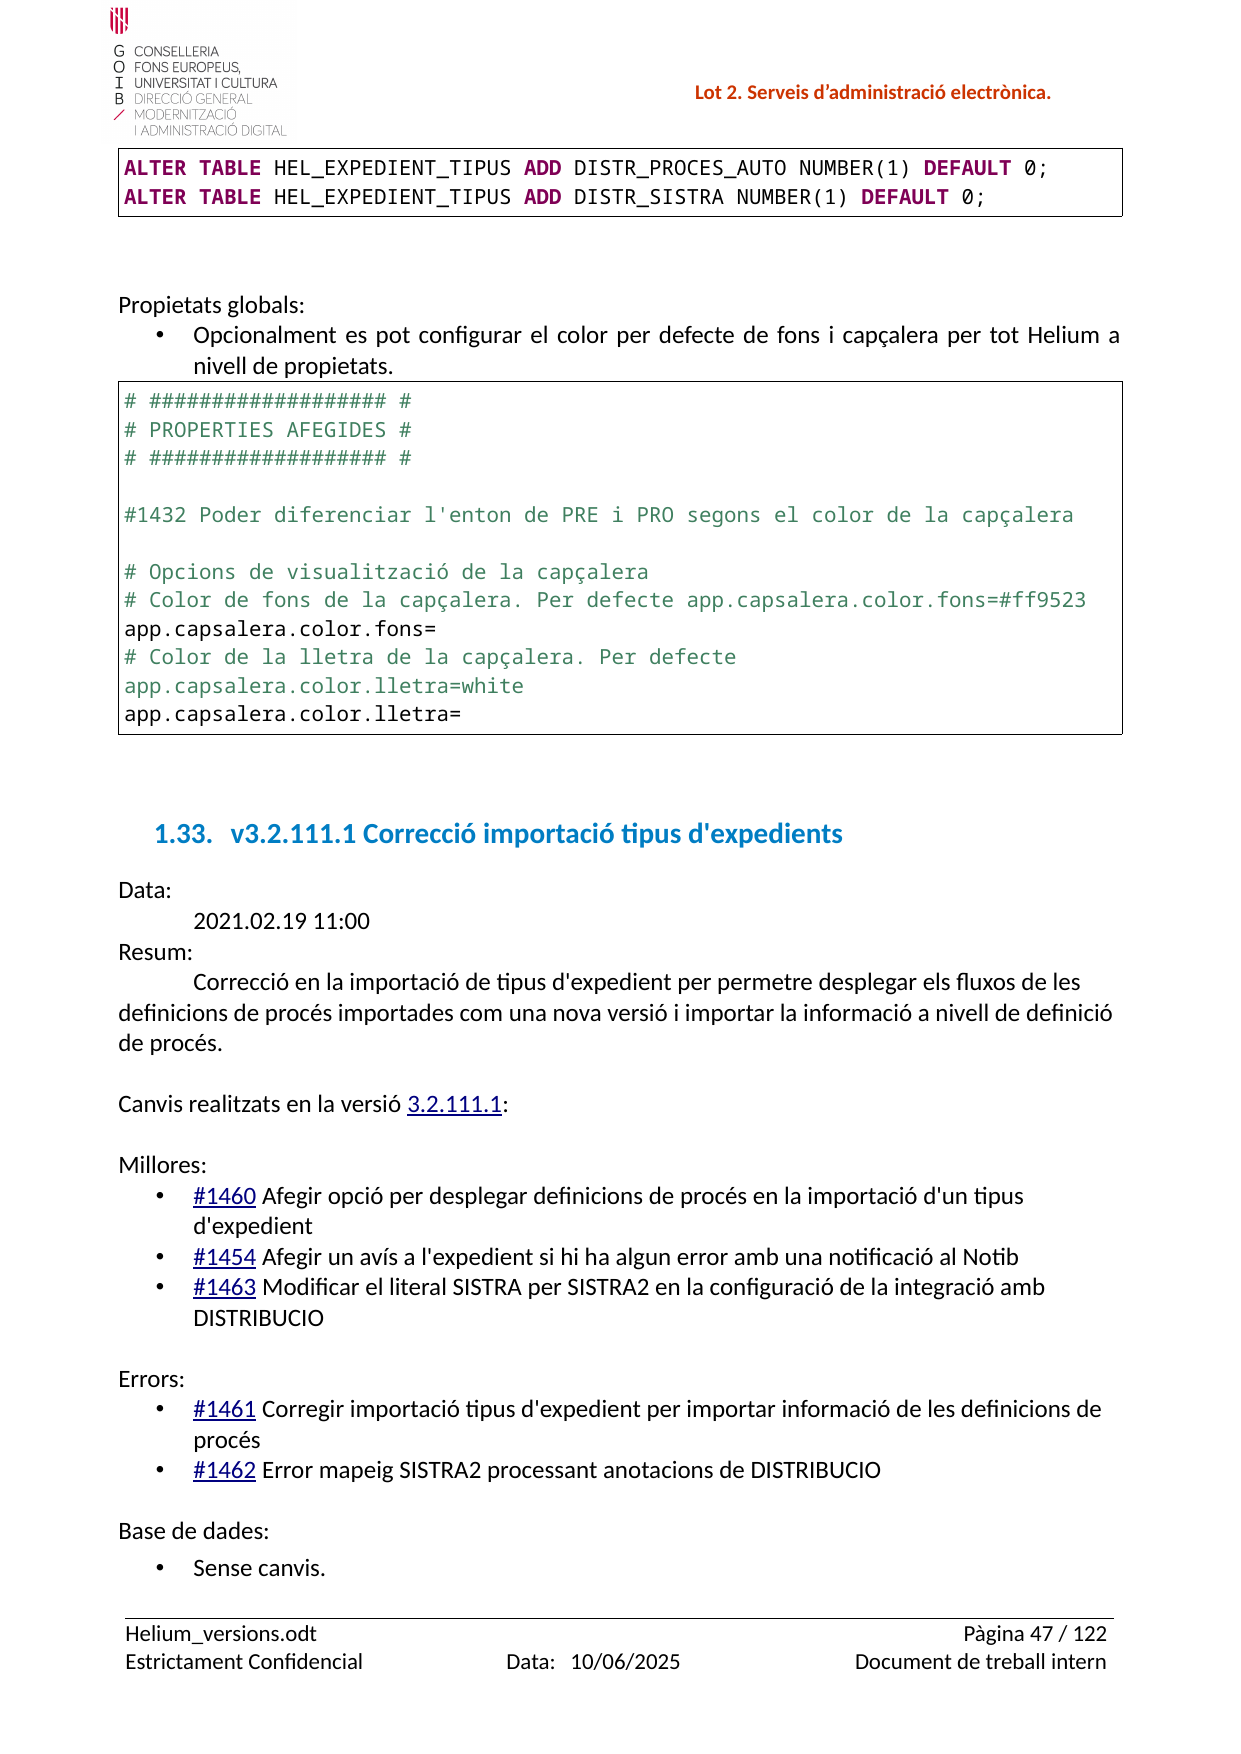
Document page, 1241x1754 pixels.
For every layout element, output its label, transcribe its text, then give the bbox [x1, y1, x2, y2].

text 2021.02.19 11:00 [118, 905, 1122, 936]
list #1454 Afegir un avís a l'expedient si hi ha algun error amb una notificació al Notib [156, 1241, 1122, 1271]
subtitle v3.2.111.1 Correcció importació tipus d'expedients [153, 815, 1122, 851]
list #1461 Corregir importació tipus d'expedient per importar informació de les definicions de procés [156, 1393, 1122, 1454]
list #1460 Afegir opció per desplegar definicions de procés en la importació d'un tipus d'expedient [156, 1180, 1122, 1241]
list #1462 Error mapeig SISTRA2 processant anotacions de DISTRIBUCIO [156, 1454, 1122, 1485]
text Data: [118, 874, 1122, 905]
text Canvis realitzats en la versió 3.2.111.1: [118, 1088, 1122, 1119]
list #1463 Modificar el literal SISTRA per SISTRA2 en la configuració de la integració amb DISTRIBUCIO [156, 1271, 1122, 1332]
text Millores: [118, 1149, 1122, 1180]
text Resum: [118, 936, 1122, 966]
text Correcció en la importació de tipus d'expedient per permetre desplegar els fluxos de les definicions de procés importades com una nova versió i importar la informació a nivell de definició de procés. [118, 966, 1122, 1058]
picture [100, 0, 297, 144]
table_header # ################### # # PROPERTIES AFEGIDES # # ################### # #1432 Poder diferenciar l'enton de PRE i PRO segons el color de la capçalera # Opcions de visualització de la capçalera # Color de fons de la capçalera. Per defecte app.capsalera.color.fons=#ff9523 app.capsalera.color.fons= # Color de la lletra de la capçalera. Per defecte app.capsalera.color.lletra=white app.capsalera.color.lletra= [119, 382, 1122, 733]
text Base de dades: [118, 1516, 1122, 1546]
list Opcionalment es pot configurar el color per defecte de fons i capçalera per tot Helium a nivell de propietats. [156, 320, 1122, 381]
list Sense canvis. [156, 1552, 1122, 1582]
table_header ALTER TABLE HEL_EXPEDIENT_TIPUS ADD DISTR_PROCES_AUTO NUMBER(1) DEFAULT 0; ALTER TABLE HEL_EXPEDIENT_TIPUS ADD DISTR_SISTRA NUMBER(1) DEFAULT 0; [119, 149, 1122, 216]
text Propietats globals: [118, 289, 1122, 320]
text Errors: [118, 1363, 1122, 1393]
